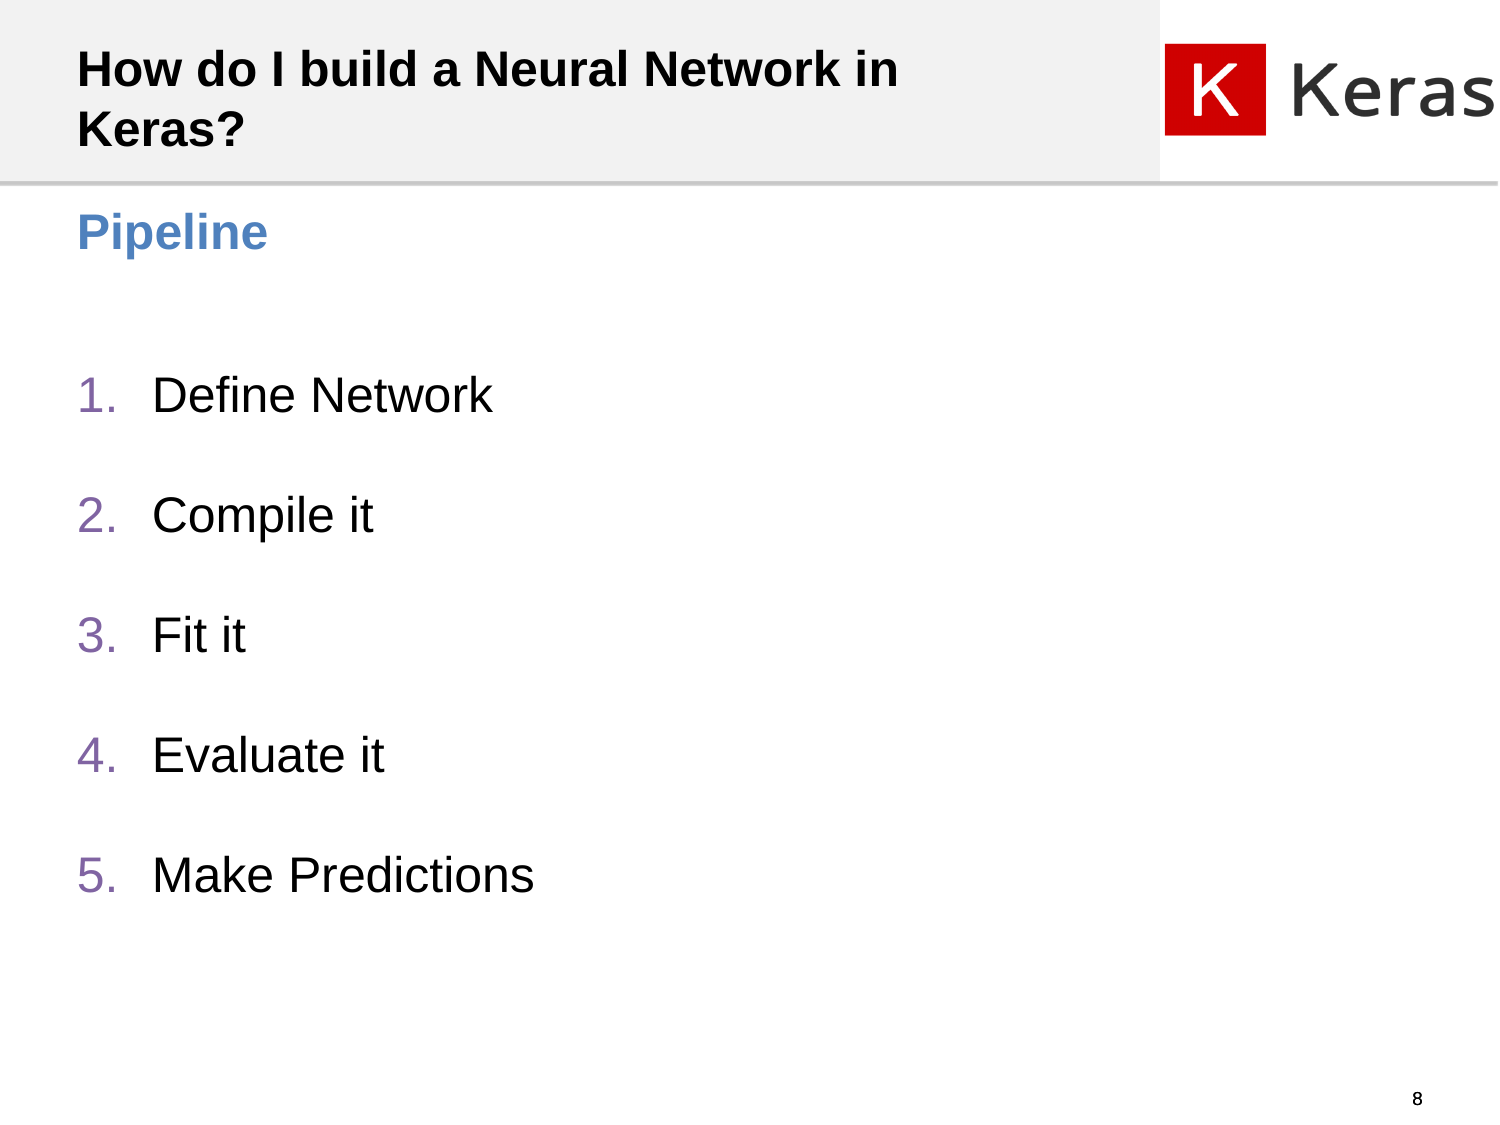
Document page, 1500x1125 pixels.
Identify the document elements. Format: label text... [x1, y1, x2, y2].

text_box Define Network Compile it Fit it Evaluate it Make Predictions [76, 302, 1424, 1024]
picture [1163, 42, 1500, 137]
text_box Pipeline [76, 200, 1424, 259]
text_box Pipeline [133, 227, 144, 245]
text_box How do I build a Neural Network in Keras? [76, 39, 1042, 157]
